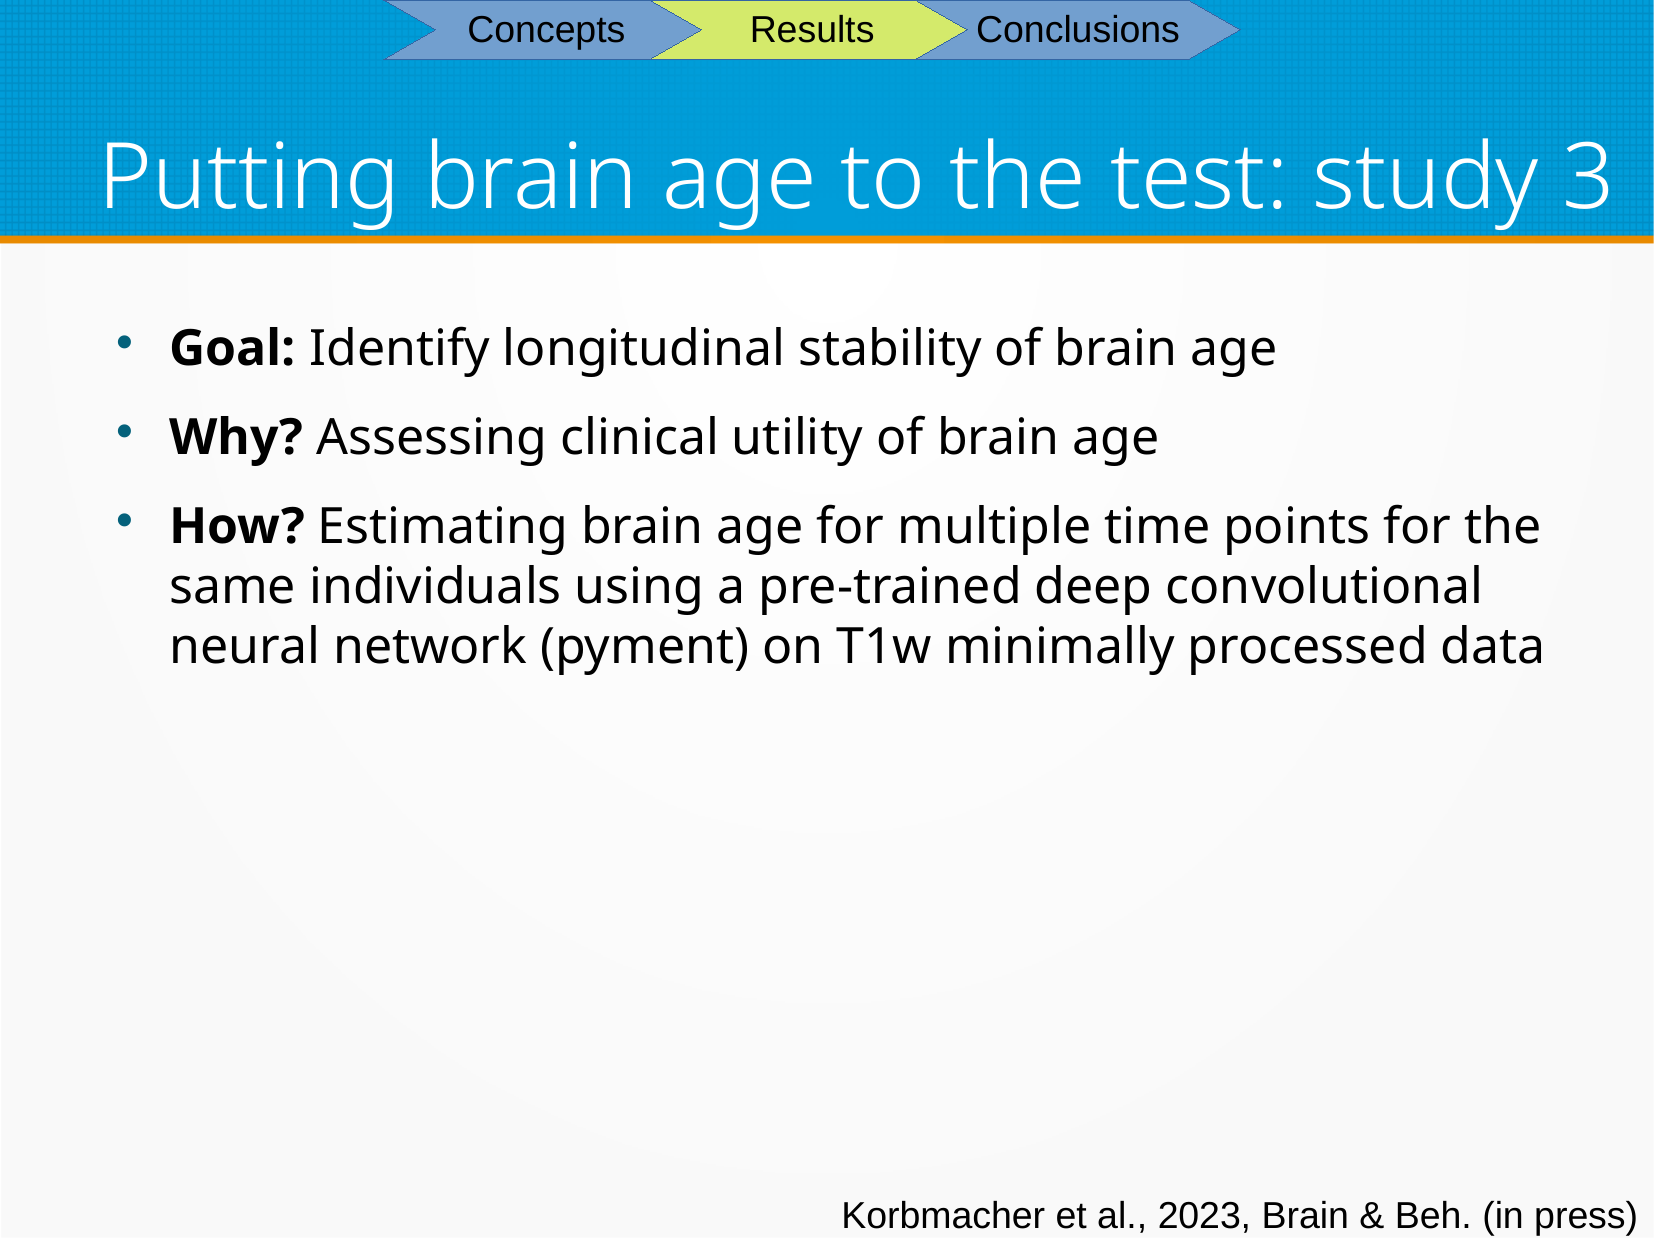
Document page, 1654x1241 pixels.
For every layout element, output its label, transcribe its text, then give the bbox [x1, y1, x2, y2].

text_box Results [649, 0, 966, 60]
text_box Concepts [383, 0, 700, 60]
picture [0, 236, 1654, 1241]
list Goal: Identify longitudinal stability of brain age Why? Assessing clinical utility of brain age How? Estimating brain age for multiple time points for the same individuals using a pre-trained deep convolutional neural network (pyment) on T1w minimally processed data [98, 315, 1625, 1152]
text_box Conclusions [915, 0, 1241, 60]
text_box Korbmacher et al., 2023, Brain & Beh. (in press) [826, 1183, 1654, 1240]
title Putting brain age to the test: study 3 [98, 59, 1625, 227]
